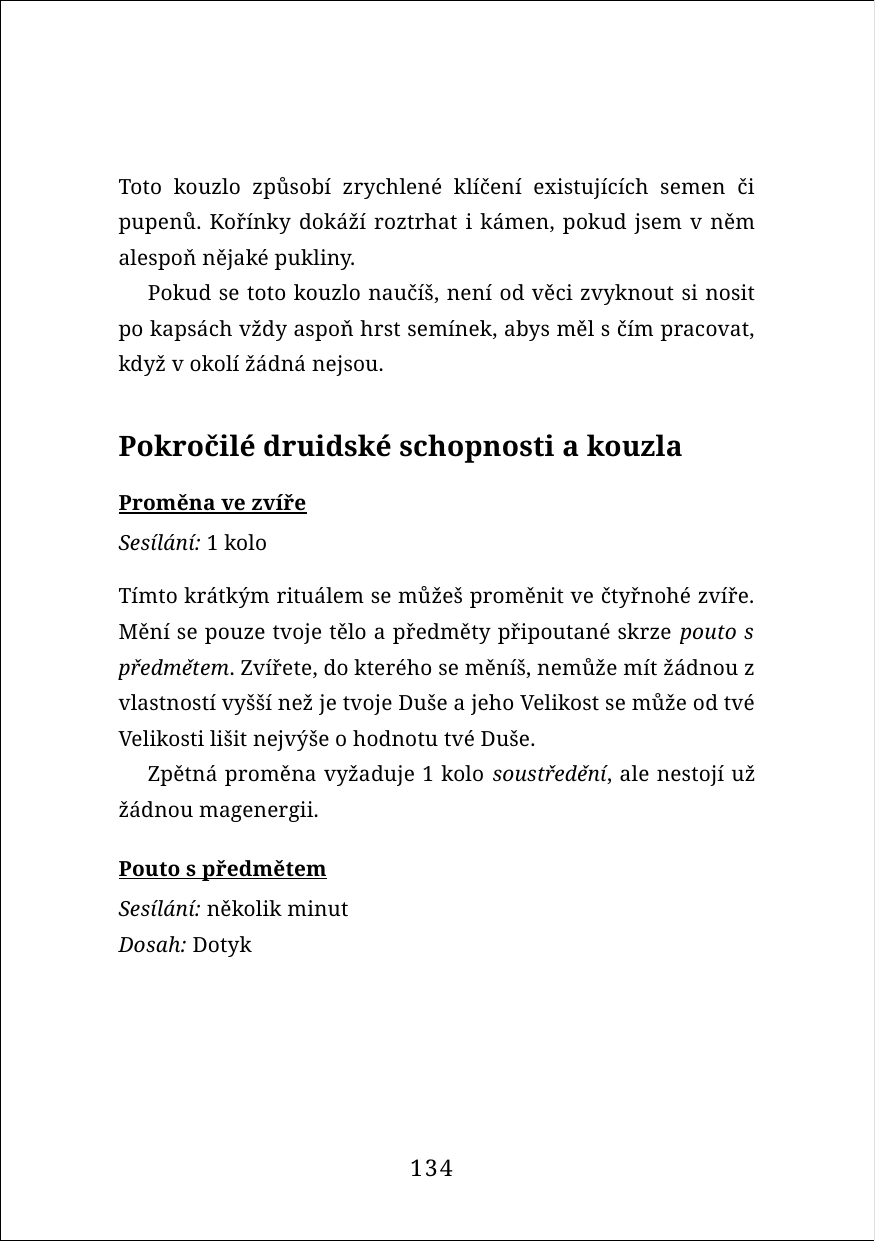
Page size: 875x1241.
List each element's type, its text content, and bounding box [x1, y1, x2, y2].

text Tímto krátkým rituálem se můžeš proměnit ve čtyřnohé zvíře. Mění se pouze tvoje tělo a předměty připoutané skrze pouto s předmětem. Zvířete, do kterého se měníš, nemůže mít žádnou z vlastností vyšší než je tvoje Duše a jeho Velikost se může od tvé Velikosti lišit nejvýše o hodnotu tvé Duše. Zpětná proměna vyžaduje 1 kolo soustředění, ale nestojí už žádnou magenergii. [118, 582, 756, 823]
text Sesílání: několik minut Dosah: Dotyk [118, 894, 756, 958]
subtitle Pokročilé druidské schopnosti a kouzla [118, 426, 756, 464]
subtitle Pouto s předmětem [118, 854, 756, 882]
text Toto kouzlo způsobí zrychlené klíčení existujících semen či pupenů. Kořínky dokáží roztrhat i kámen, pokud jsem v něm alespoň nějaké pukliny. Pokud se toto kouzlo naučíš, není od věci zvyknout si nosit po kapsách vždy aspoň hrst semínek, abys měl s čím pracovat, když v okolí žádná nejsou. [118, 172, 756, 378]
text Sesílání: 1 kolo [118, 528, 756, 557]
subtitle Proměna ve zvíře [118, 488, 756, 517]
